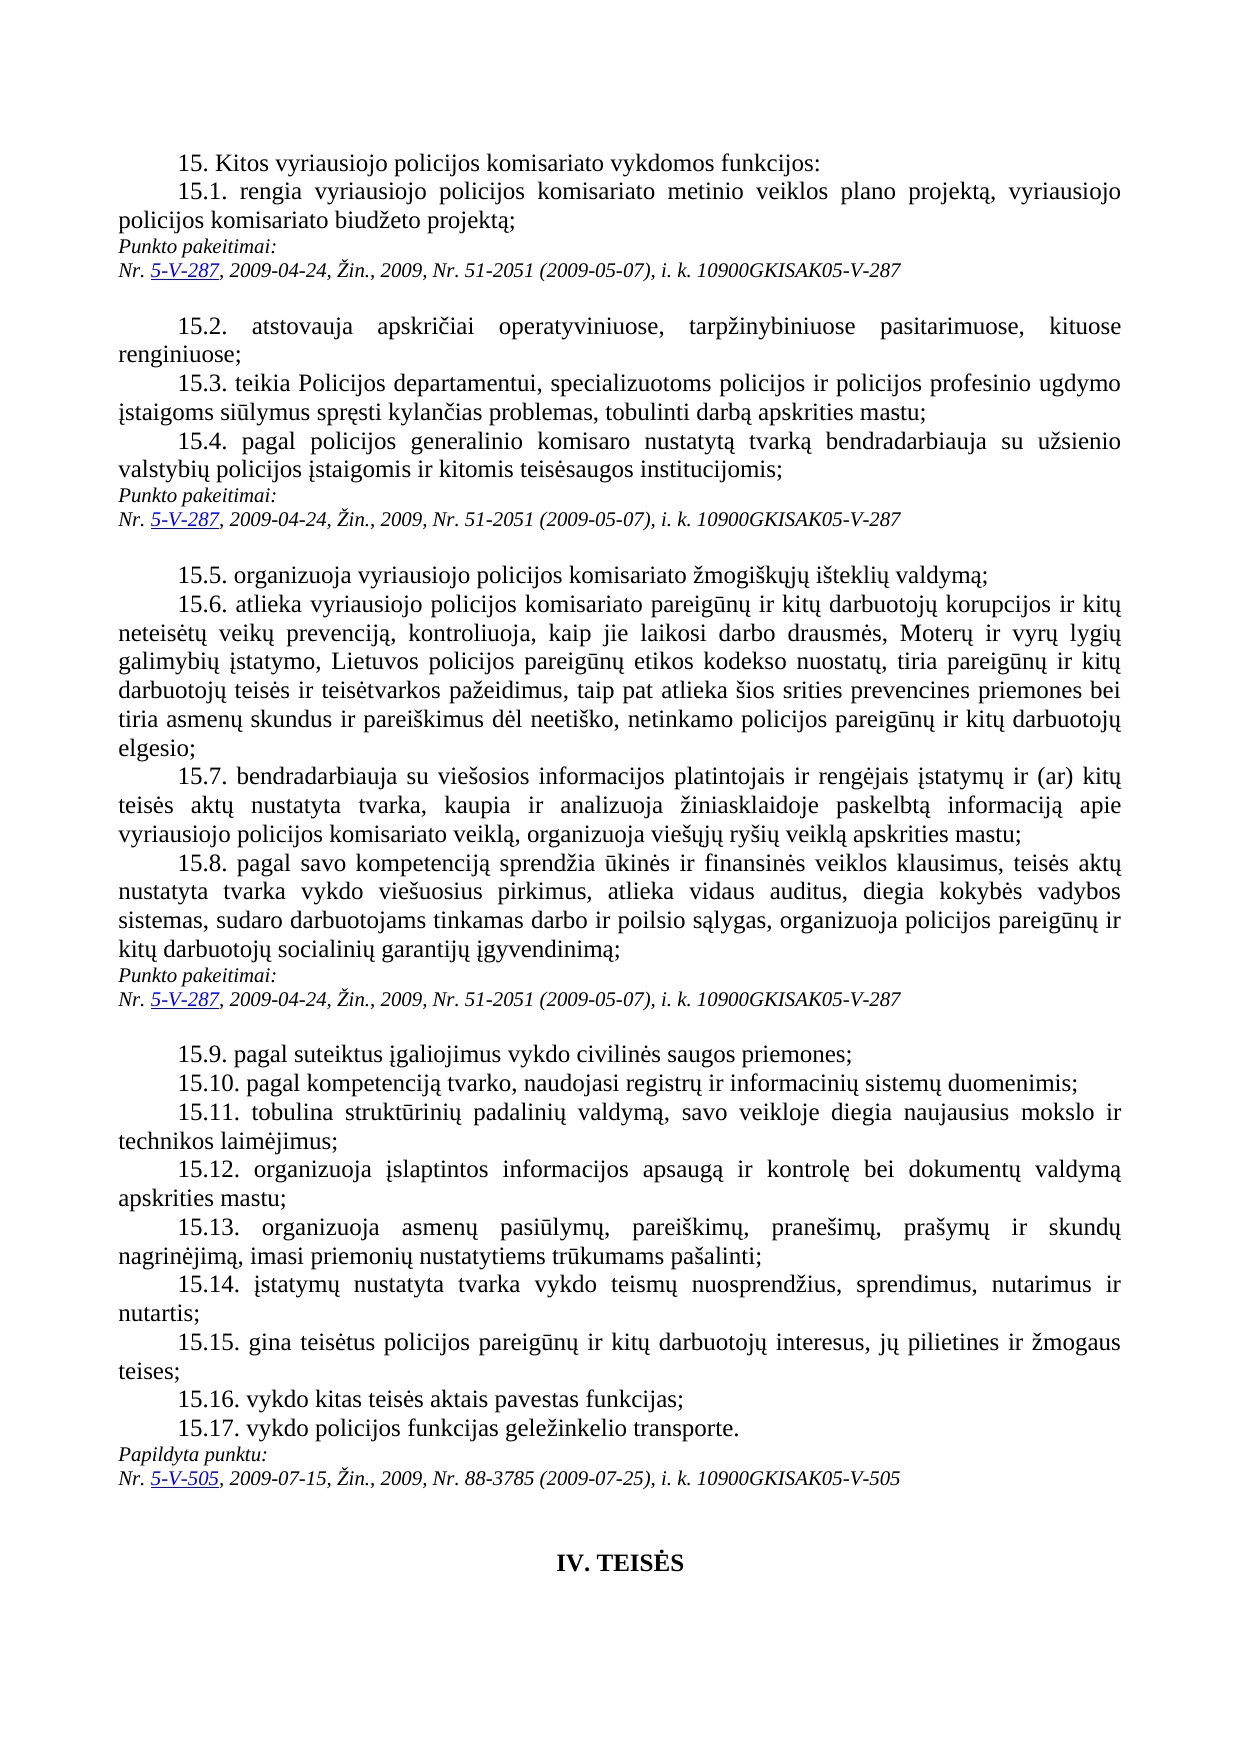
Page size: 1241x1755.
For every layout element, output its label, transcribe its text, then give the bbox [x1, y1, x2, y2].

text 15.1. rengia vyriausiojo policijos komisariato metinio veiklos plano projektą, vyriausiojo policijos komisariato biudžeto projektą; [118, 176, 1122, 234]
text Nr. 5-V-287, 2009-04-24, Žin., 2009, Nr. 51-2051 (2009-05-07), i. k. 10900GKISAK05-V-287 [118, 507, 1122, 531]
text 15.8. pagal savo kompetenciją sprendžia ūkinės ir finansinės veiklos klausimus, teisės aktų nustatyta tvarka vykdo viešuosius pirkimus, atlieka vidaus auditus, diegia kokybės vadybos sistemas, sudaro darbuotojams tinkamas darbo ir poilsio sąlygas, organizuoja policijos pareigūnų ir kitų darbuotojų socialinių garantijų įgyvendinimą; [118, 848, 1122, 963]
text 15.4. pagal policijos generalinio komisaro nustatytą tvarką bendradarbiauja su užsienio valstybių policijos įstaigomis ir kitomis teisėsaugos institucijomis; [118, 426, 1122, 483]
text 15.7. bendradarbiauja su viešosios informacijos platintojais ir rengėjais įstatymų ir (ar) kitų teisės aktų nustatyta tvarka, kaupia ir analizuoja žiniasklaidoje paskelbtą informaciją apie vyriausiojo policijos komisariato veiklą, organizuoja viešųjų ryšių veiklą apskrities mastu; [118, 761, 1122, 848]
text 15.16. vykdo kitas teisės aktais pavestas funkcijas; [118, 1384, 1122, 1413]
text 15.6. atlieka vyriausiojo policijos komisariato pareigūnų ir kitų darbuotojų korupcijos ir kitų neteisėtų veikų prevenciją, kontroliuoja, kaip jie laikosi darbo drausmės, Moterų ir vyrų lygių galimybių įstatymo, Lietuvos policijos pareigūnų etikos kodekso nuostatų, tiria pareigūnų ir kitų darbuotojų teisės ir teisėtvarkos pažeidimus, taip pat atlieka šios srities prevencines priemones bei tiria asmenų skundus ir pareiškimus dėl neetiško, netinkamo policijos pareigūnų ir kitų darbuotojų elgesio; [118, 589, 1122, 761]
text 15.9. pagal suteiktus įgaliojimus vykdo civilinės saugos priemones; [118, 1039, 1122, 1068]
text 15.12. organizuoja įslaptintos informacijos apsaugą ir kontrolę bei dokumentų valdymą apskrities mastu; [118, 1154, 1122, 1212]
text Punkto pakeitimai: [118, 483, 1122, 507]
text Papildyta punktu: [118, 1442, 1122, 1466]
text IV. TEISĖS [118, 1548, 1122, 1576]
text 15.2. atstovauja apskričiai operatyviniuose, tarpžinybiniuose pasitarimuose, kituose renginiuose; [118, 311, 1122, 368]
text 15.17. vykdo policijos funkcijas geležinkelio transporte. [118, 1413, 1122, 1442]
text Nr. 5-V-505, 2009-07-15, Žin., 2009, Nr. 88-3785 (2009-07-25), i. k. 10900GKISAK05-V-505 [118, 1466, 1122, 1490]
text 15.15. gina teisėtus policijos pareigūnų ir kitų darbuotojų interesus, jų pilietines ir žmogaus teises; [118, 1327, 1122, 1384]
text Nr. 5-V-287, 2009-04-24, Žin., 2009, Nr. 51-2051 (2009-05-07), i. k. 10900GKISAK05-V-287 [118, 987, 1122, 1011]
text 15.3. teikia Policijos departamentui, specializuotoms policijos ir policijos profesinio ugdymo įstaigoms siūlymus spręsti kylančias problemas, tobulinti darbą apskrities mastu; [118, 368, 1122, 426]
text Nr. 5-V-287, 2009-04-24, Žin., 2009, Nr. 51-2051 (2009-05-07), i. k. 10900GKISAK05-V-287 [118, 258, 1122, 282]
text 15.10. pagal kompetenciją tvarko, naudojasi registrų ir informacinių sistemų duomenimis; [118, 1068, 1122, 1097]
text 15.11. tobulina struktūrinių padalinių valdymą, savo veikloje diegia naujausius mokslo ir technikos laimėjimus; [118, 1097, 1122, 1154]
text 15.5. organizuoja vyriausiojo policijos komisariato žmogiškųjų išteklių valdymą; [118, 560, 1122, 589]
text Punkto pakeitimai: [118, 963, 1122, 987]
text Punkto pakeitimai: [118, 234, 1122, 258]
text 15.13. organizuoja asmenų pasiūlymų, pareiškimų, pranešimų, prašymų ir skundų nagrinėjimą, imasi priemonių nustatytiems trūkumams pašalinti; [118, 1212, 1122, 1269]
text 15. Kitos vyriausiojo policijos komisariato vykdomos funkcijos: [118, 148, 1122, 176]
text 15.14. įstatymų nustatyta tvarka vykdo teismų nuosprendžius, sprendimus, nutarimus ir nutartis; [118, 1269, 1122, 1327]
